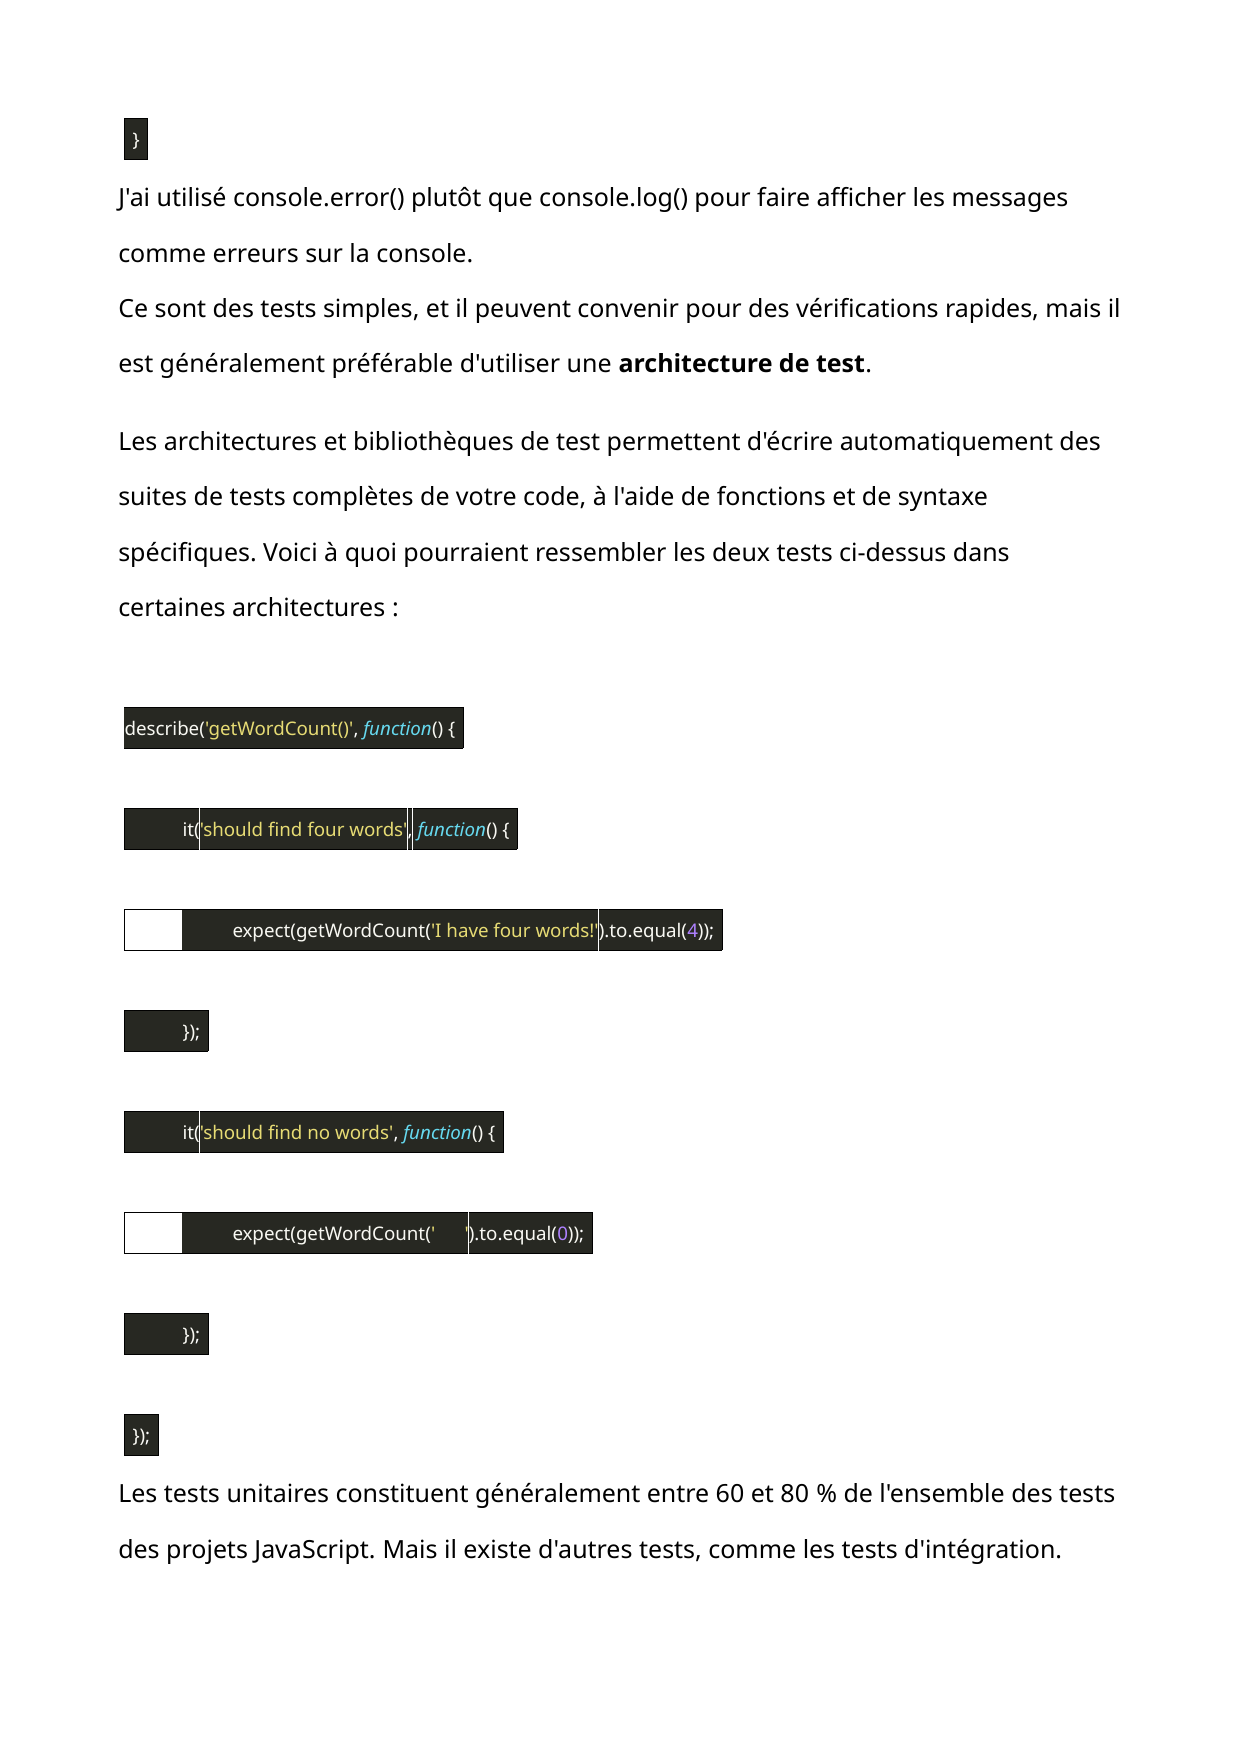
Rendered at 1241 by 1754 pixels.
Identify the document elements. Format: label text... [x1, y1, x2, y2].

text [159, 1414, 1111, 1456]
text [504, 1111, 1111, 1152]
text [464, 707, 1111, 748]
text }); [125, 1314, 208, 1354]
text expect(getWordCount('I have four words!').to.equal(4)); [125, 910, 722, 950]
text [518, 808, 1111, 849]
text }); [125, 1011, 208, 1051]
text } [125, 119, 147, 159]
text Les tests unitaires constituent généralement entre 60 et 80 % de l'ensemble des tests des projets JavaScript. Mais il existe d'autres tests, comme les tests d'intégration. [118, 1476, 1122, 1565]
text expect(getWordCount(' ').to.equal(0)); [125, 1213, 592, 1253]
text [148, 118, 1111, 159]
text J'ai utilisé console.error() plutôt que console.log() pour faire afficher les messages comme erreurs sur la console. [118, 180, 1122, 269]
text [209, 1313, 1111, 1354]
text Les architectures et bibliothèques de test permettent d'écrire automatiquement des suites de tests complètes de votre code, à l'aide de fonctions et de syntaxe spécifiques. Voici à quoi pourraient ressembler les deux tests ci-dessus dans certaines architectures : [118, 424, 1122, 623]
text [593, 1212, 1111, 1253]
text }); [125, 1415, 158, 1455]
text Ce sont des tests simples, et il peuvent convenir pour des vérifications rapides, mais il est généralement préférable d'utiliser une architecture de test. [118, 290, 1122, 379]
text describe('getWordCount()', function() { [124, 708, 463, 748]
text it('should find no words', function() { [125, 1112, 503, 1152]
text [723, 909, 1111, 950]
text [209, 1010, 1111, 1051]
text it('should find four words', function() { [125, 809, 517, 849]
